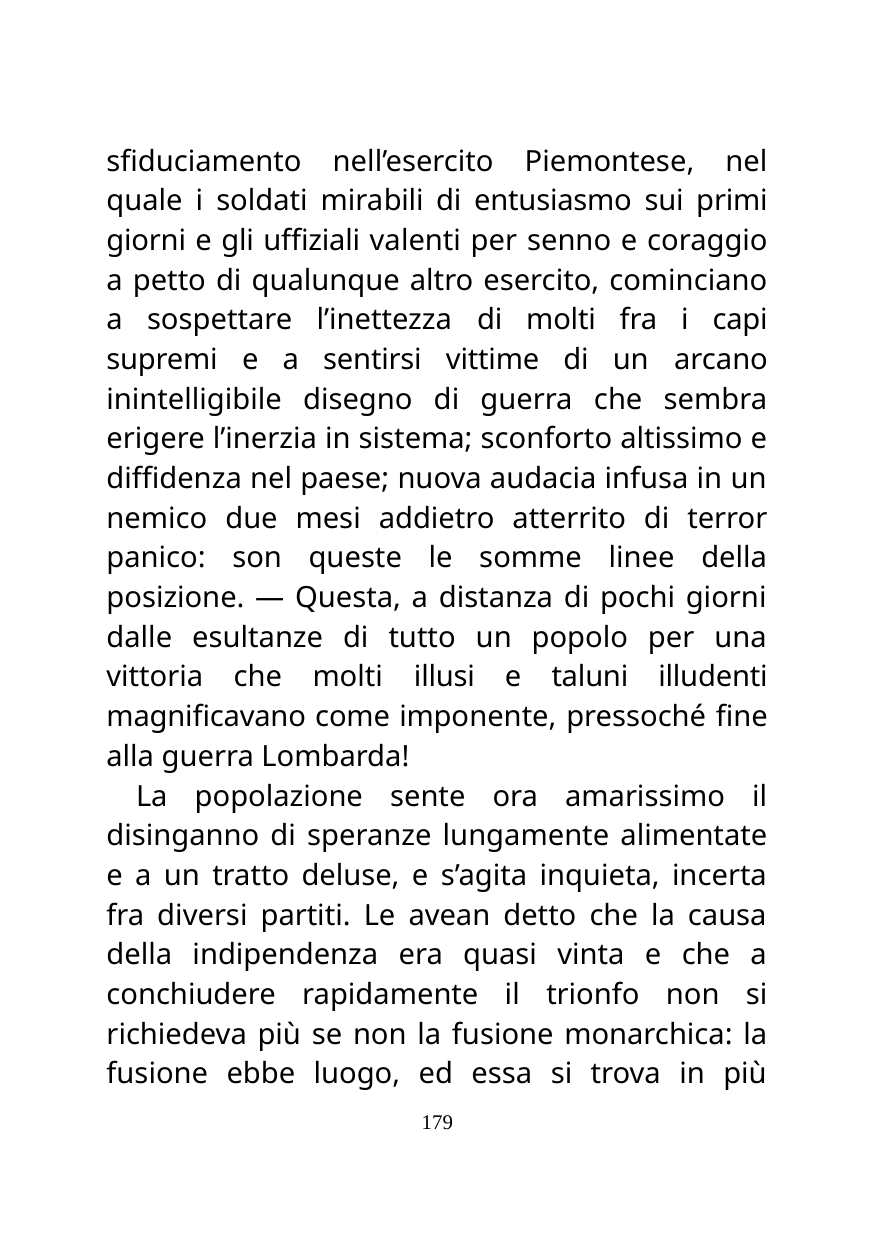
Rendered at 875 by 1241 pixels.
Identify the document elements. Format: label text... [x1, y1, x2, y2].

text La popolazione sente ora amarissimo il disinganno di speranze lungamente alimentate e a un tratto deluse, e s’agita inquieta, incerta fra diversi partiti. Le avean detto che la causa della indipendenza era quasi vinta e che a conchiudere rapidamente il trionfo non si richiedeva più se non la fusione monarchica: la fusione ebbe luogo, ed essa si trova in più [106, 775, 768, 1092]
text sfiduciamento nell’esercito Piemontese, nel quale i soldati mirabili di entusiasmo sui primi giorni e gli uffiziali valenti per senno e coraggio a petto di qualunque altro esercito, cominciano a sospettare l’inettezza di molti fra i capi supremi e a sentirsi vittime di un arcano inintelligibile disegno di guerra che sembra erigere l’inerzia in sistema; sconforto altissimo e diffidenza nel paese; nuova audacia infusa in un nemico due mesi addietro atterrito di terror panico: son queste le somme linee della posizione. — Questa, a distanza di pochi giorni dalle esultanze di tutto un popolo per una vittoria che molti illusi e taluni illudenti magnificavano come imponente, pressoché fine alla guerra Lombarda! [106, 140, 768, 775]
